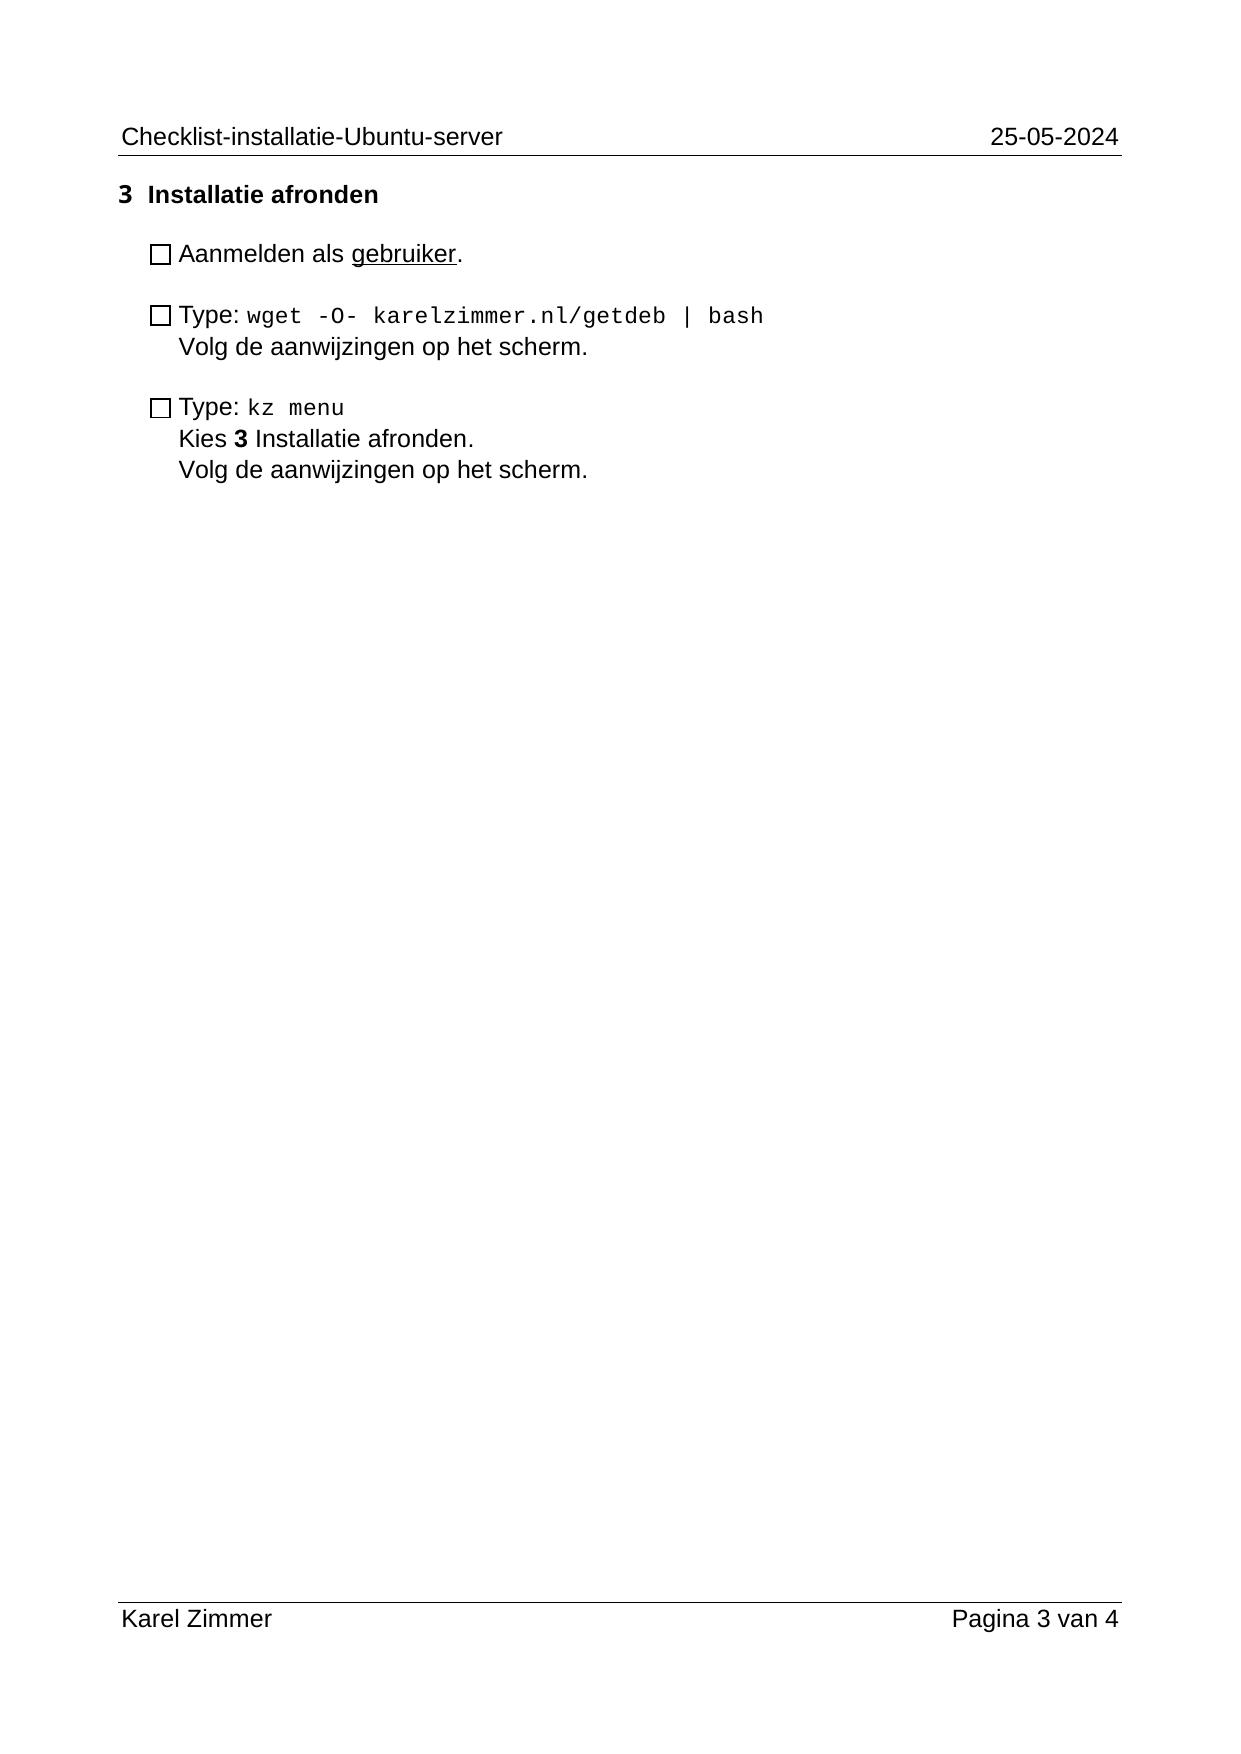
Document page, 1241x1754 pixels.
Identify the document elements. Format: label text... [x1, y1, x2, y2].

table_cell [118, 424, 142, 454]
table_cell [142, 332, 177, 362]
table_cell [118, 269, 142, 300]
table_cell [142, 392, 177, 424]
table_cell [118, 454, 142, 485]
table_cell [142, 424, 177, 454]
table_header [142, 239, 177, 269]
table_header [118, 239, 142, 269]
table_cell Type: kz menu [177, 392, 1122, 424]
table_cell [142, 300, 177, 332]
table_cell [118, 332, 142, 362]
table_cell [118, 362, 142, 392]
table_cell Volg de aanwijzingen op het scherm. [177, 454, 1122, 485]
table_cell [142, 269, 177, 300]
table_cell Type: wget -O- karelzimmer.nl/getdeb | bash [177, 300, 1122, 332]
list Installatie afronden [118, 177, 1122, 211]
table_cell [177, 269, 1122, 300]
table_cell [118, 300, 142, 332]
table_cell Volg de aanwijzingen op het scherm. [177, 332, 1122, 362]
table_cell [142, 362, 177, 392]
table_cell Kies 3 Installatie afronden. [177, 424, 1122, 454]
table_header Aanmelden als gebruiker. [177, 239, 1122, 269]
table_cell [142, 454, 177, 485]
table_cell [177, 362, 1122, 392]
table_cell [118, 392, 142, 424]
